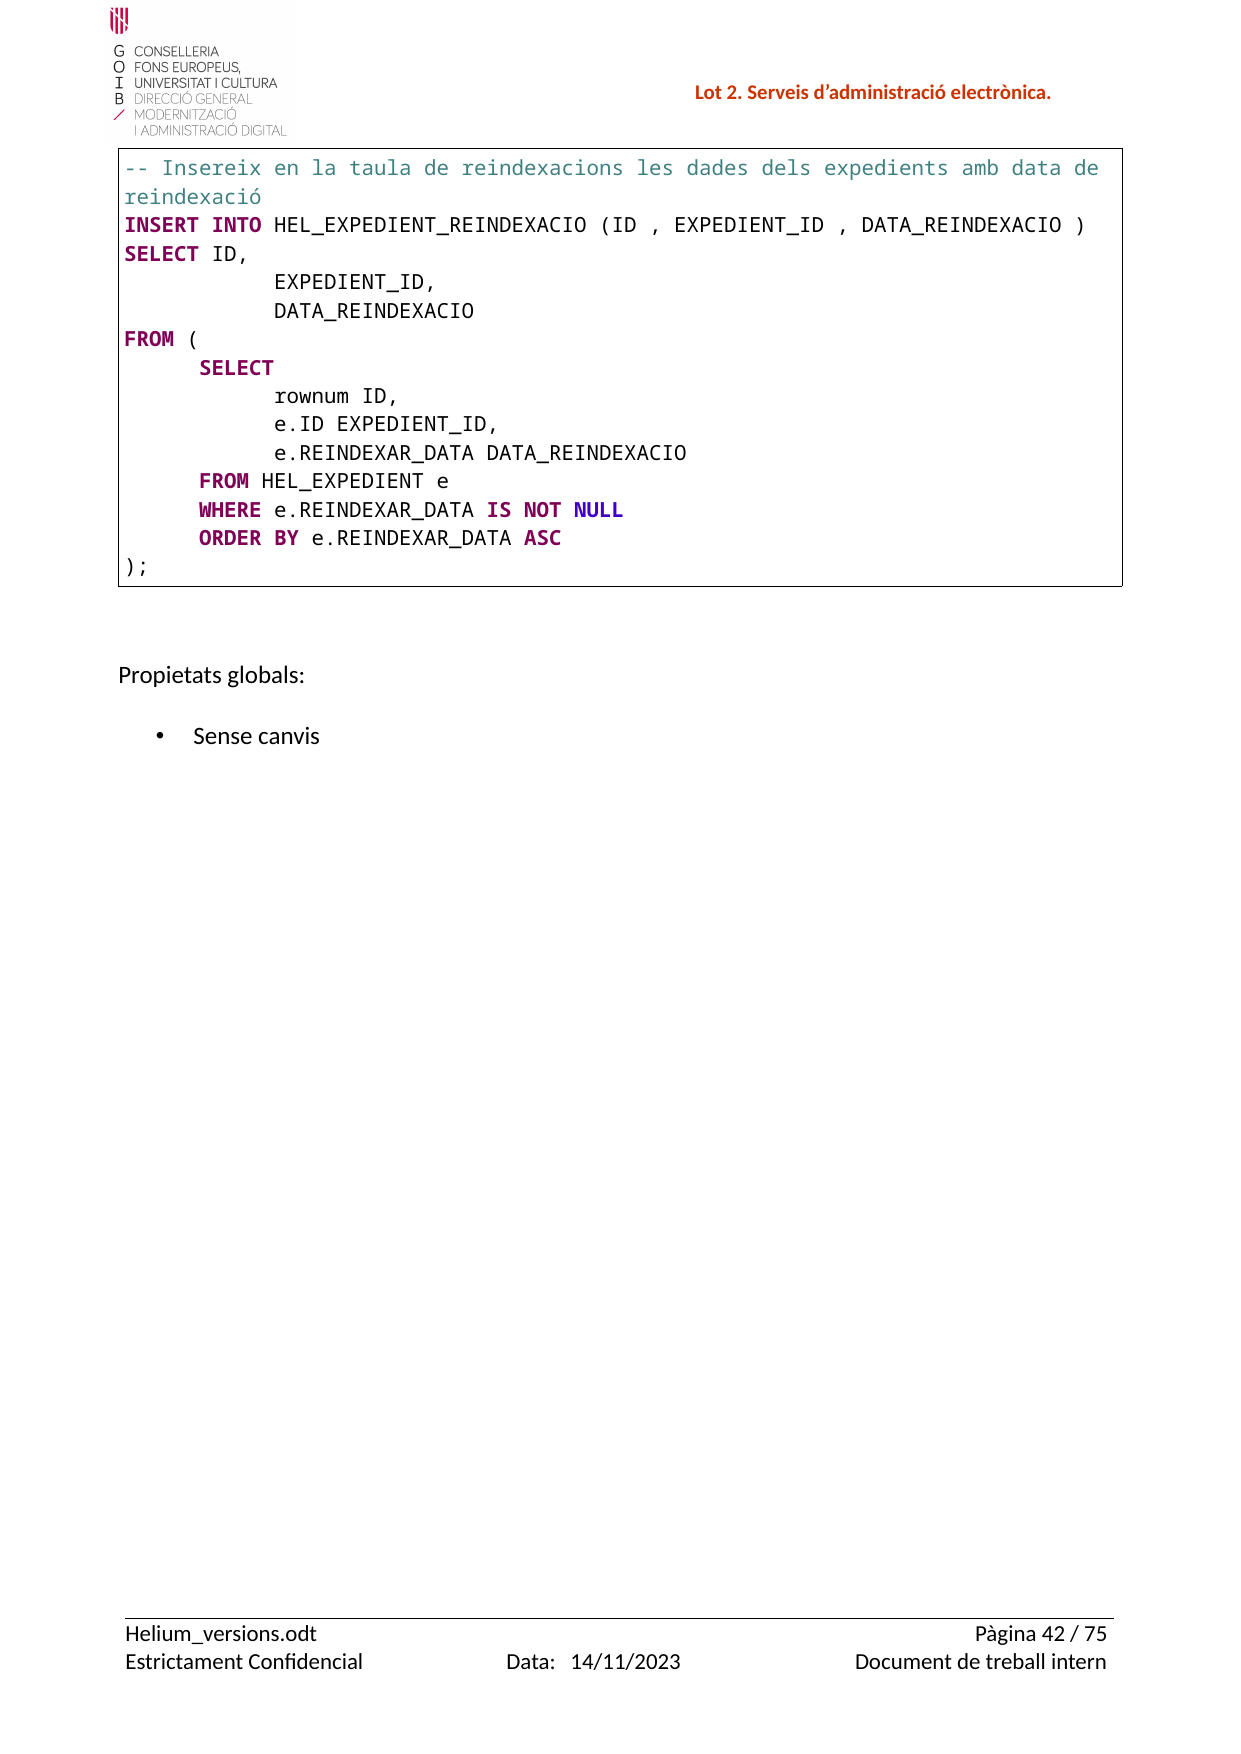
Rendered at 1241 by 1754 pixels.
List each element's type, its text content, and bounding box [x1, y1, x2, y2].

picture [100, 0, 297, 144]
table_header -- Insereix en la taula de reindexacions les dades dels expedients amb data de reindexació INSERT INTO HEL_EXPEDIENT_REINDEXACIO (ID , EXPEDIENT_ID , DATA_REINDEXACIO ) SELECT ID, EXPEDIENT_ID, DATA_REINDEXACIO FROM ( SELECT rownum ID, e.ID EXPEDIENT_ID, e.REINDEXAR_DATA DATA_REINDEXACIO FROM HEL_EXPEDIENT e WHERE e.REINDEXAR_DATA IS NOT NULL ORDER BY e.REINDEXAR_DATA ASC ); [119, 149, 1122, 586]
list Sense canvis [156, 720, 1122, 750]
text Propietats globals: [118, 659, 1122, 689]
